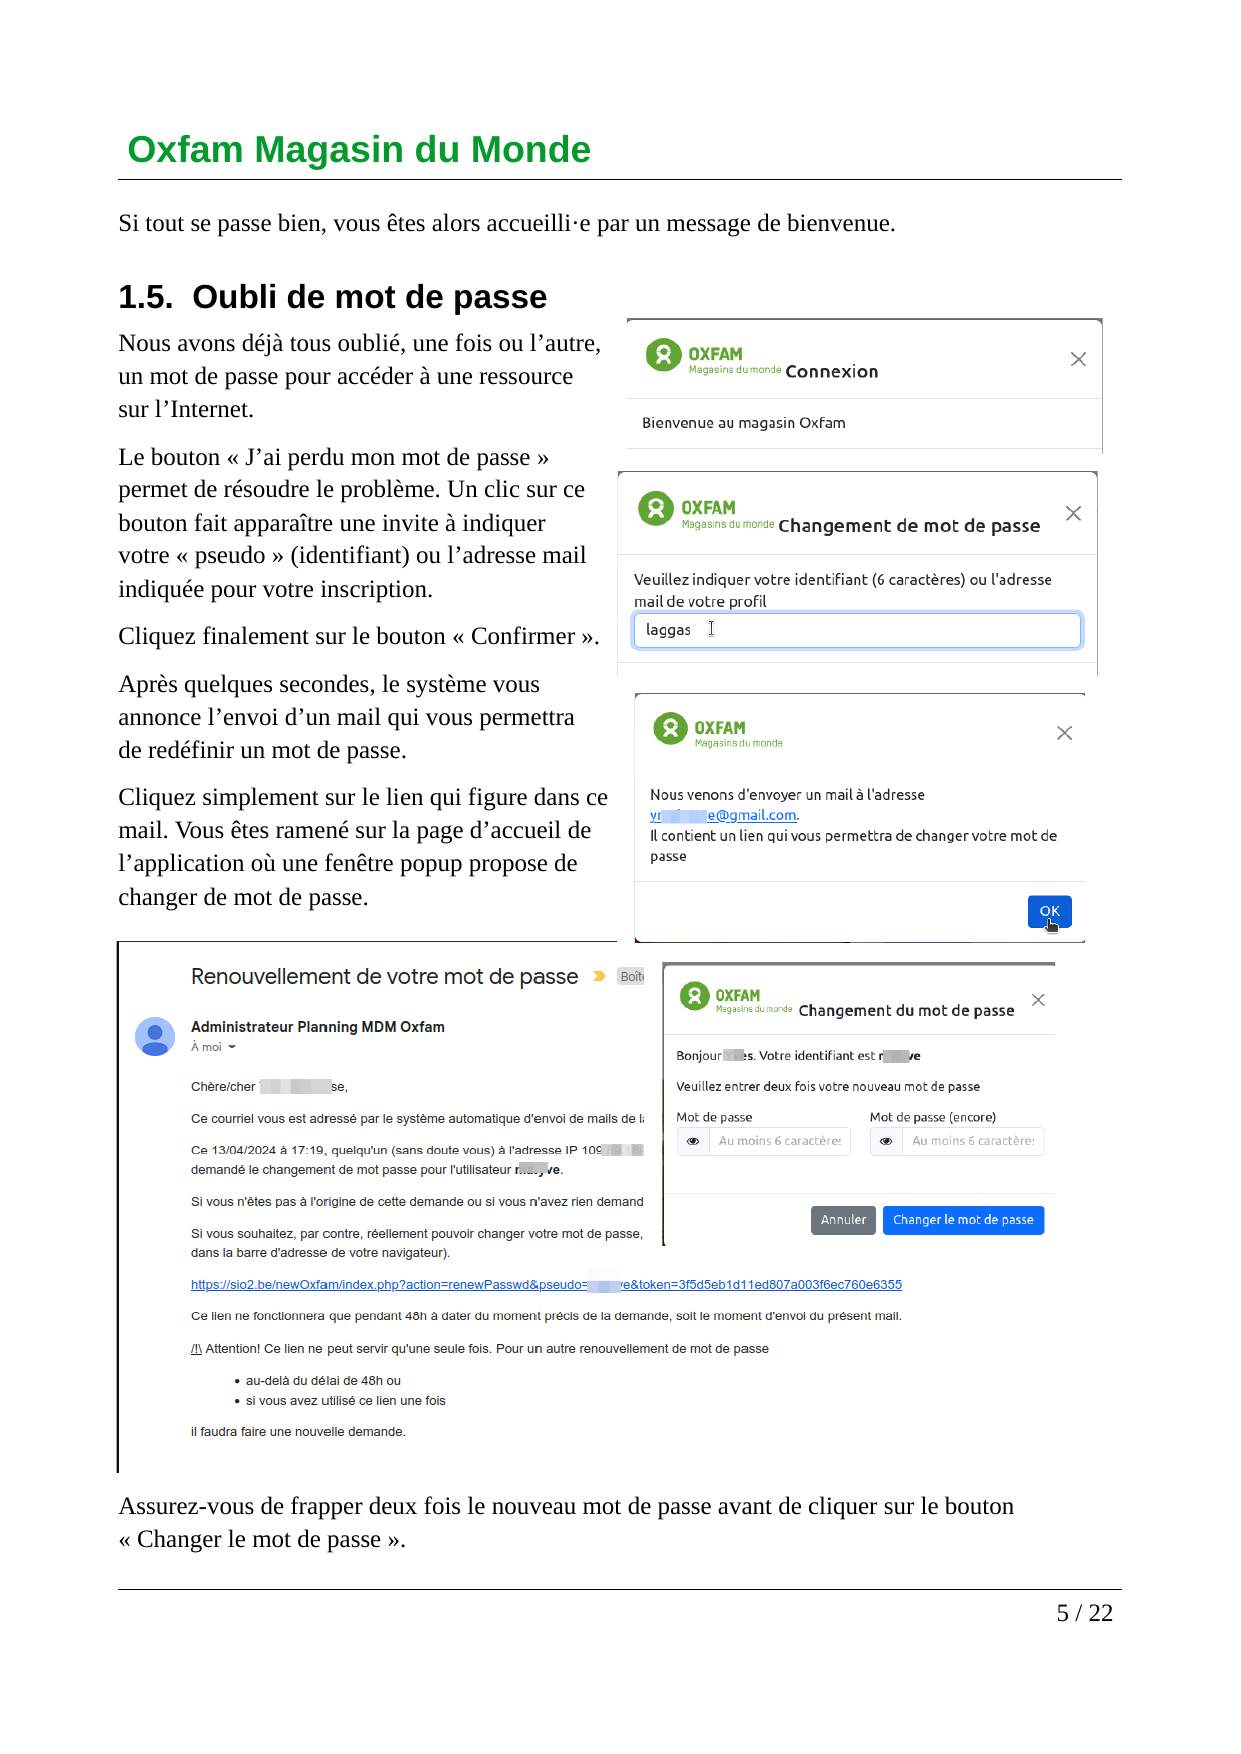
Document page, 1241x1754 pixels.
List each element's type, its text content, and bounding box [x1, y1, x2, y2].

text Si tout se passe bien, vous êtes alors accueilli·e par un message de bienvenue. [118, 208, 1122, 237]
subtitle Oubli de mot de passe [118, 277, 1122, 528]
picture [634, 693, 1086, 943]
text Cliquez finalement sur le bouton « Confirmer ». [118, 621, 600, 650]
picture [626, 318, 1103, 454]
text Le bouton « J’ai perdu mon mot de passe » permet de résoudre le problème. Un clic sur ce bouton fait apparaître une invite à indiquer votre « pseudo » (identifiant) ou l’adresse mail indiquée pour votre inscription. [118, 442, 1122, 745]
picture [617, 471, 1098, 676]
text Nous avons déjà tous oublié, une fois ou l’autre, un mot de passe pour accéder à une ressource sur l’Internet. [118, 328, 609, 423]
picture [662, 962, 1056, 1246]
text Après quelques secondes, le système vous annonce l’envoi d’un mail qui vous permettra de redéfinir un mot de passe. [118, 669, 1122, 960]
text Assurez-vous de frapper deux fois le nouveau mot de passe avant de cliquer sur le bouton « Changer le mot de passe ». [118, 1488, 1122, 1552]
text [99, 924, 974, 1491]
picture [116, 941, 957, 1473]
text Cliquez simplement sur le lien qui figure dans ce mail. Vous êtes ramené sur la page d’accueil de l’application où une fenêtre popup propose de changer de mot de passe. [118, 782, 617, 910]
